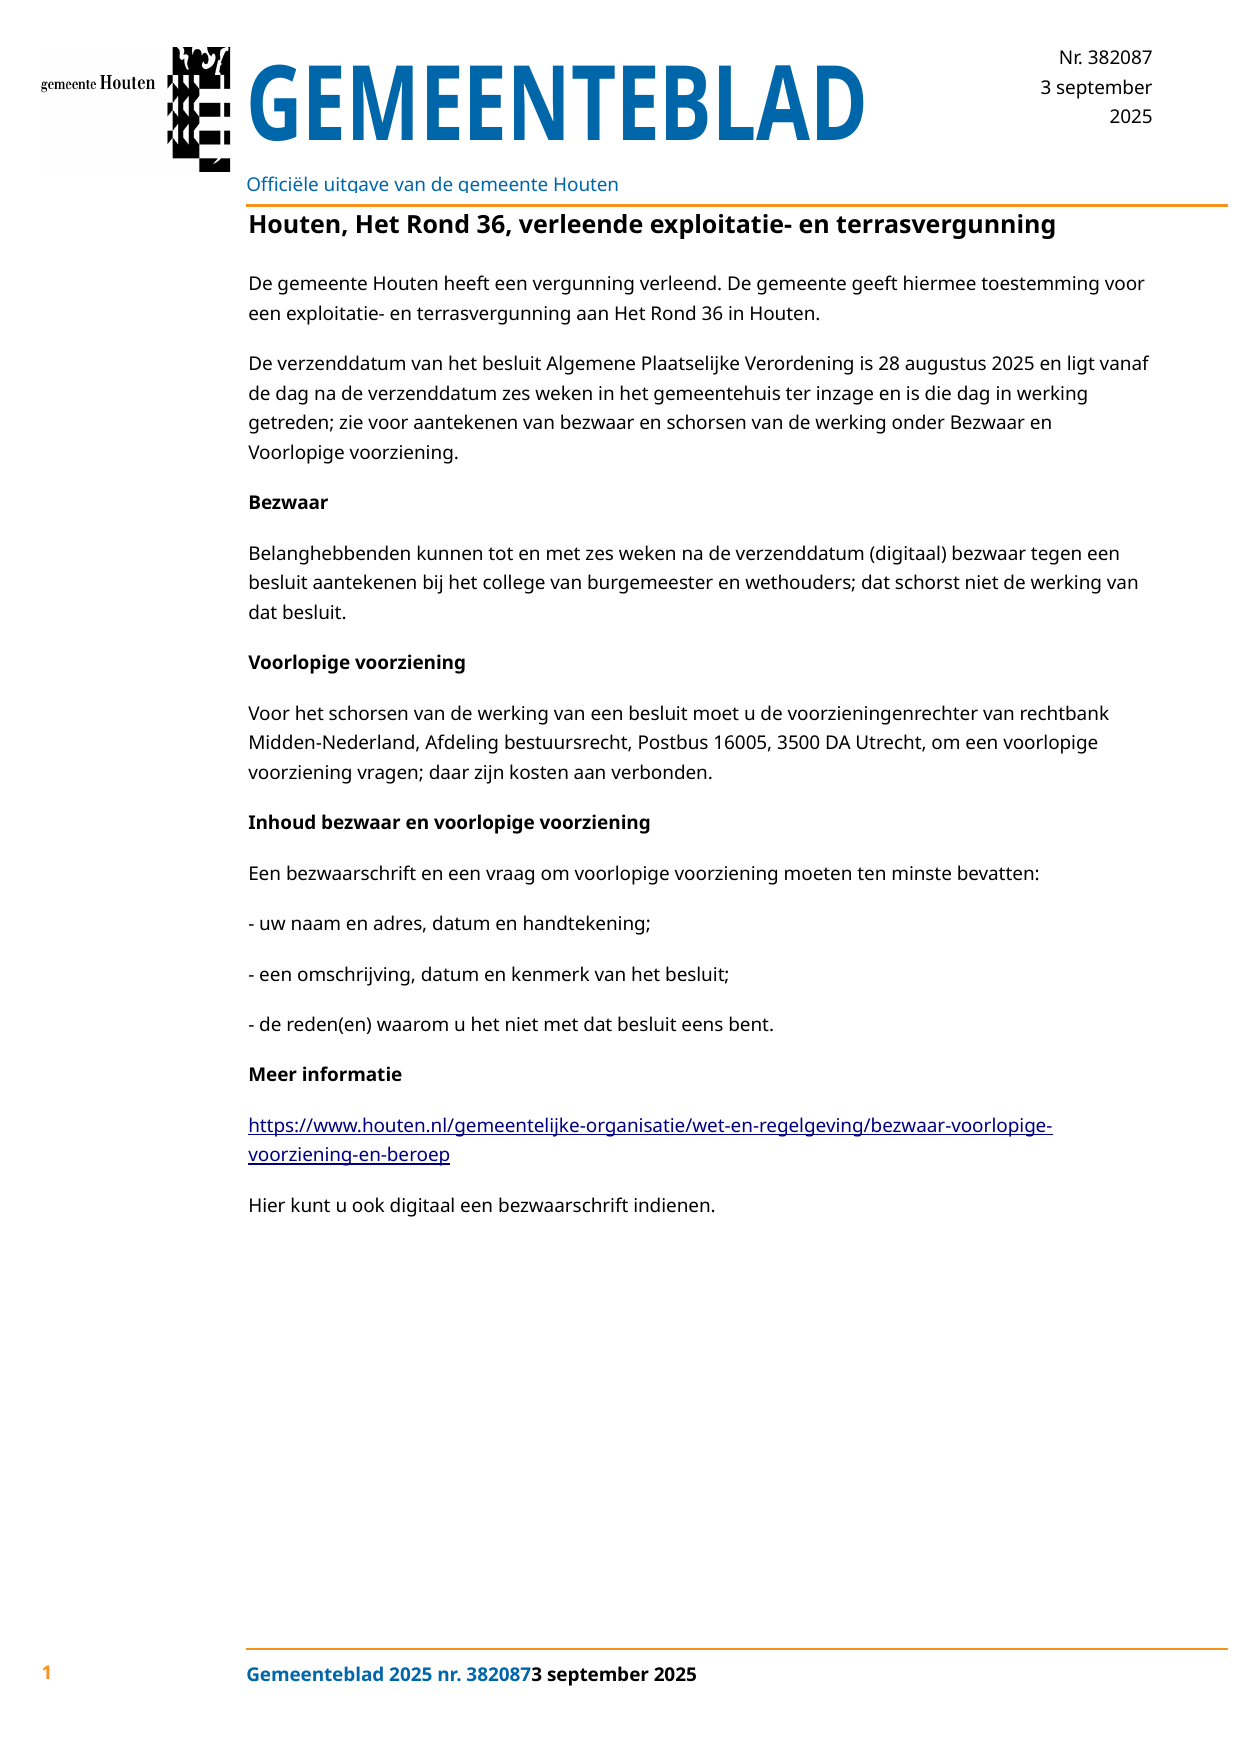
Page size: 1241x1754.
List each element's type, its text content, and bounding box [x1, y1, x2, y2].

text Houten, Het Rond 36, verleende exploitatie- en terrasvergunning [248, 207, 1152, 241]
text Een bezwaarschrift en een vraag om voorlopige voorziening moeten ten minste bevatten: [248, 860, 1152, 886]
text Meer informatie [248, 1062, 1152, 1087]
text - een omschrijving, datum en kenmerk van het besluit; [248, 961, 1152, 986]
text Voorlopige voorziening [248, 649, 1152, 675]
text Bezwaar [248, 489, 1152, 515]
text Inhoud bezwaar en voorlopige voorziening [248, 809, 1152, 835]
text Hier kunt u ook digitaal een bezwaarschrift indienen. [248, 1192, 1152, 1218]
text Belanghebbenden kunnen tot en met zes weken na de verzenddatum (digitaal) bezwaar tegen een besluit aantekenen bij het college van burgemeester en wethouders; dat schorst niet de werking van dat besluit. [248, 540, 1152, 625]
text De verzenddatum van het besluit Algemene Plaatselijke Verordening is 28 augustus 2025 en ligt vanaf de dag na de verzenddatum zes weken in het gemeentehuis ter inzage en is die dag in werking getreden; zie voor aantekenen van bezwaar en schorsen van de werking onder Bezwaar en Voorlopige voorziening. [248, 350, 1152, 465]
text De gemeente Houten heeft een vergunning verleend. De gemeente geeft hiermee toestemming voor een exploitatie- en terrasvergunning aan Het Rond 36 in Houten. [248, 270, 1152, 326]
text Voor het schorsen van de werking van een besluit moet u de voorzieningenrechter van rechtbank Midden-Nederland, Afdeling bestuursrecht, Postbus 16005, 3500 DA Utrecht, om een voorlopige voorziening vragen; daar zijn kosten aan verbonden. [248, 700, 1152, 785]
picture [41, 47, 231, 172]
text - de reden(en) waarom u het niet met dat besluit eens bent. [248, 1011, 1152, 1037]
text - uw naam en adres, datum en handtekening; [248, 910, 1152, 936]
text https://www.houten.nl/gemeentelijke-organisatie/wet-en-regelgeving/bezwaar-voorlopige-voorziening-en-beroep [248, 1112, 1152, 1167]
